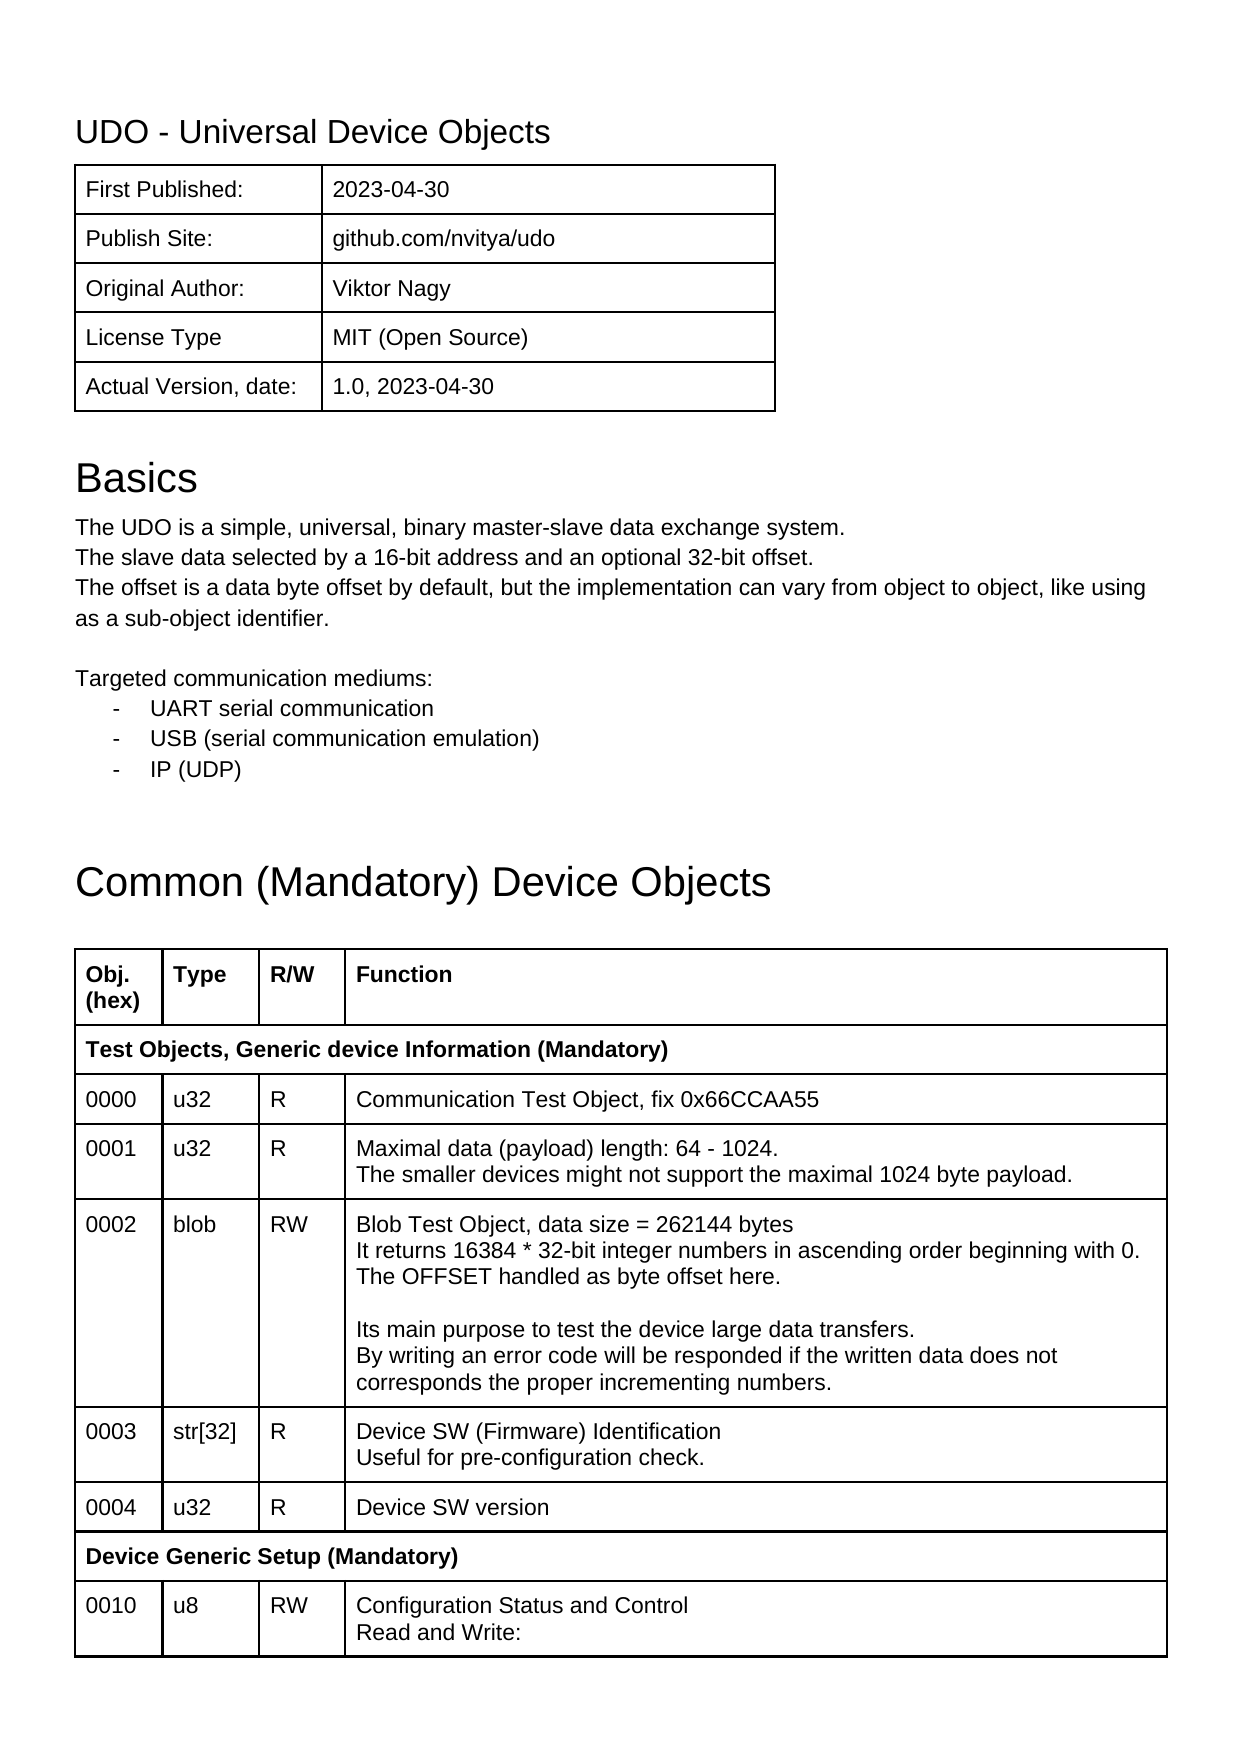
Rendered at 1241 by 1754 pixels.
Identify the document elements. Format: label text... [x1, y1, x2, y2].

table_cell License Type [76, 313, 321, 361]
table_cell Maximal data (payload) length: 64 - 1024. The smaller devices might not support the maximal 1024 byte payload. [346, 1125, 1166, 1198]
table_cell blob [164, 1200, 258, 1406]
table_cell github.com/nvitya/udo [323, 215, 774, 262]
table_header Function [346, 950, 1166, 1024]
table_cell 0001 [76, 1125, 161, 1198]
text Targeted communication mediums: [75, 665, 1165, 691]
table_cell Actual Version, date: [76, 363, 321, 410]
text The offset is a data byte offset by default, but the implementation can vary from object to object, like using as a sub-object identifier. [75, 574, 1165, 631]
subtitle Common (Mandatory) Device Objects [75, 858, 1165, 906]
text The slave data selected by a 16-bit address and an optional 32-bit offset. [75, 544, 1165, 571]
table_cell R [260, 1408, 344, 1481]
list USB (serial communication emulation) [112, 725, 1165, 752]
table_cell R [260, 1125, 344, 1198]
table_header First Published: [76, 166, 321, 213]
table_cell Device SW (Firmware) Identification Useful for pre-configuration check. [346, 1408, 1166, 1481]
table_cell u8 [164, 1582, 258, 1655]
table_cell u32 [164, 1483, 258, 1530]
table_cell u32 [164, 1075, 258, 1122]
table_cell 0010 [76, 1582, 161, 1655]
table_cell Blob Test Object, data size = 262144 bytes It returns 16384 * 32-bit integer numbers in ascending order beginning with 0. The OFFSET handled as byte offset here. Its main purpose to test the device large data transfers. By writing an error code will be responded if the written data does not corresponds the proper incrementing numbers. [346, 1200, 1166, 1406]
table_cell Configuration Status and Control Read and Write: [346, 1582, 1166, 1655]
subtitle Basics [75, 453, 1165, 501]
table_cell 1.0, 2023-04-30 [323, 363, 774, 410]
table_cell Original Author: [76, 264, 321, 311]
table_cell Test Objects, Generic device Information (Mandatory) [76, 1026, 1166, 1073]
table_cell Viktor Nagy [323, 264, 774, 311]
list IP (UDP) [112, 756, 1165, 782]
table_cell Device SW version [346, 1483, 1166, 1530]
table_cell RW [260, 1200, 344, 1406]
table_cell str[32] [164, 1408, 258, 1481]
table_cell Device Generic Setup (Mandatory) [76, 1533, 1166, 1580]
subtitle UDO - Universal Device Objects [75, 112, 1165, 151]
table_header 2023-04-30 [323, 166, 774, 213]
table_cell 0004 [76, 1483, 161, 1530]
table_cell 0002 [76, 1200, 161, 1406]
table_cell R [260, 1483, 344, 1530]
list UART serial communication [112, 695, 1165, 722]
table_cell R [260, 1075, 344, 1122]
table_cell u32 [164, 1125, 258, 1198]
table_header R/W [260, 950, 344, 1024]
table_cell 0000 [76, 1075, 161, 1122]
table_cell 0003 [76, 1408, 161, 1481]
text The UDO is a simple, universal, binary master-slave data exchange system. [75, 514, 1165, 540]
table_header Type [164, 950, 258, 1024]
table_cell Communication Test Object, fix 0x66CCAA55 [346, 1075, 1166, 1122]
table_cell Publish Site: [76, 215, 321, 262]
table_header Obj. (hex) [76, 950, 161, 1024]
table_cell RW [260, 1582, 344, 1655]
table_cell MIT (Open Source) [323, 313, 774, 361]
